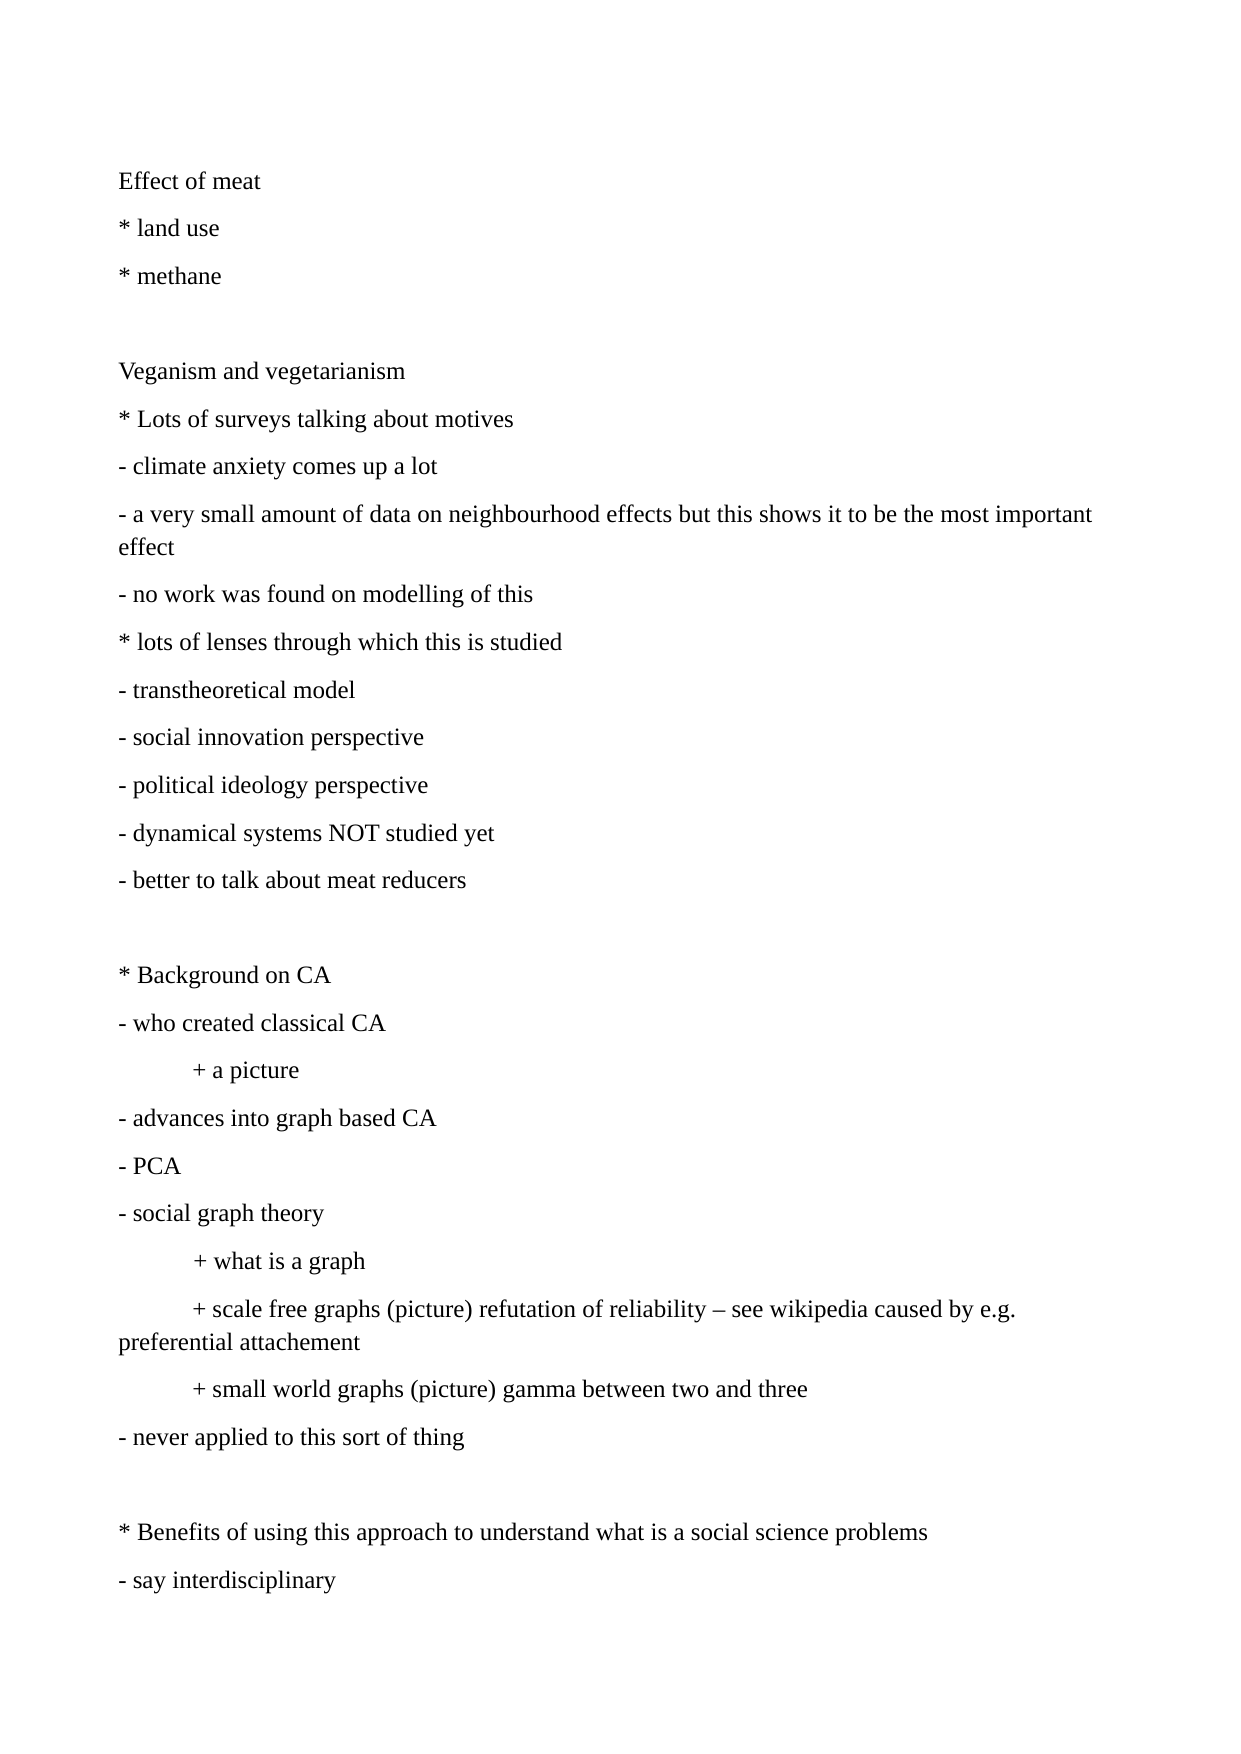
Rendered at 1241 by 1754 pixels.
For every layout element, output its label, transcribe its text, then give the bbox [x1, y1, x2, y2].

subtitle Effect of meat [118, 166, 1122, 194]
subtitle * Benefits of using this approach to understand what is a social science problems [118, 1517, 1122, 1546]
subtitle * lots of lenses through which this is studied [118, 627, 1122, 656]
subtitle - better to talk about meat reducers [118, 865, 1122, 894]
subtitle - PCA [118, 1151, 1122, 1179]
subtitle - social innovation perspective [118, 722, 1122, 751]
subtitle - climate anxiety comes up a lot [118, 451, 1122, 480]
subtitle + a picture [118, 1056, 1122, 1084]
subtitle - social graph theory [118, 1198, 1122, 1227]
subtitle * land use [118, 213, 1122, 242]
subtitle - a very small amount of data on neighbourhood effects but this shows it to be the most important effect [118, 499, 1122, 561]
subtitle + small world graphs (picture) gamma between two and three [118, 1374, 1122, 1403]
subtitle + what is a graph [118, 1246, 1122, 1275]
subtitle + scale free graphs (picture) refutation of reliability – see wikipedia caused by e.g. preferential attachement [118, 1294, 1122, 1355]
subtitle Veganism and vegetarianism [118, 356, 1122, 385]
subtitle * Background on CA [118, 960, 1122, 989]
subtitle - dynamical systems NOT studied yet [118, 818, 1122, 846]
subtitle - advances into graph based CA [118, 1103, 1122, 1132]
subtitle - say interdisciplinary [118, 1565, 1122, 1593]
subtitle * methane [118, 261, 1122, 290]
subtitle - who created classical CA [118, 1008, 1122, 1037]
subtitle - never applied to this sort of thing [118, 1422, 1122, 1451]
subtitle - no work was found on modelling of this [118, 579, 1122, 608]
subtitle - transtheoretical model [118, 675, 1122, 703]
subtitle - political ideology perspective [118, 770, 1122, 799]
subtitle * Lots of surveys talking about motives [118, 404, 1122, 432]
